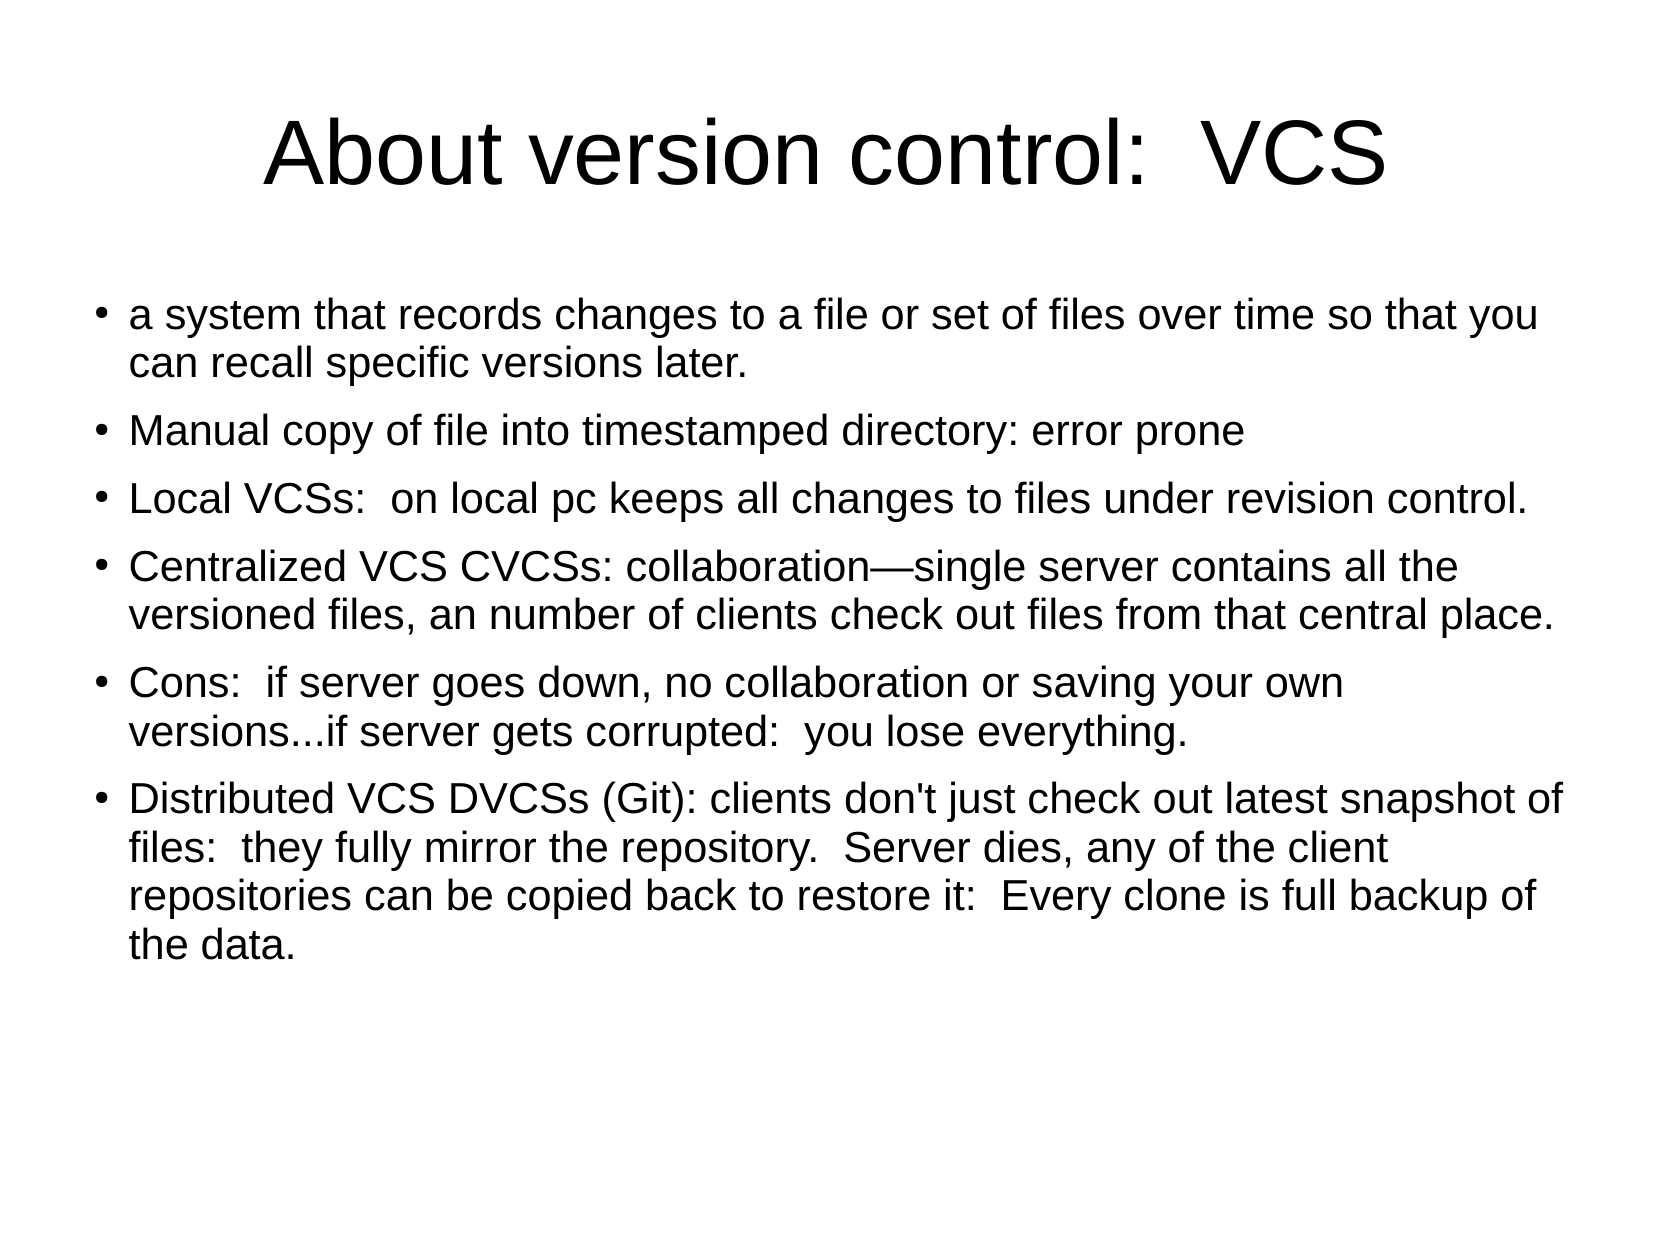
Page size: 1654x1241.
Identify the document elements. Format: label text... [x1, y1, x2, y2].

list a system that records changes to a file or set of files over time so that you can recall specific versions later. Manual copy of file into timestamped directory: error prone Local VCSs: on local pc keeps all changes to files under revision control. Centralized VCS CVCSs: collaboration—single server contains all the versioned files, an number of clients check out files from that central place. Cons: if server goes down, no collaboration or saving your own versions...if server gets corrupted: you lose everything. Distributed VCS DVCSs (Git): clients don't just check out latest snapshot of files: they fully mirror the repository. Server dies, any of the client repositories can be copied back to restore it: Every clone is full backup of the data. [82, 290, 1571, 1010]
title About version control: VCS [82, 49, 1571, 257]
